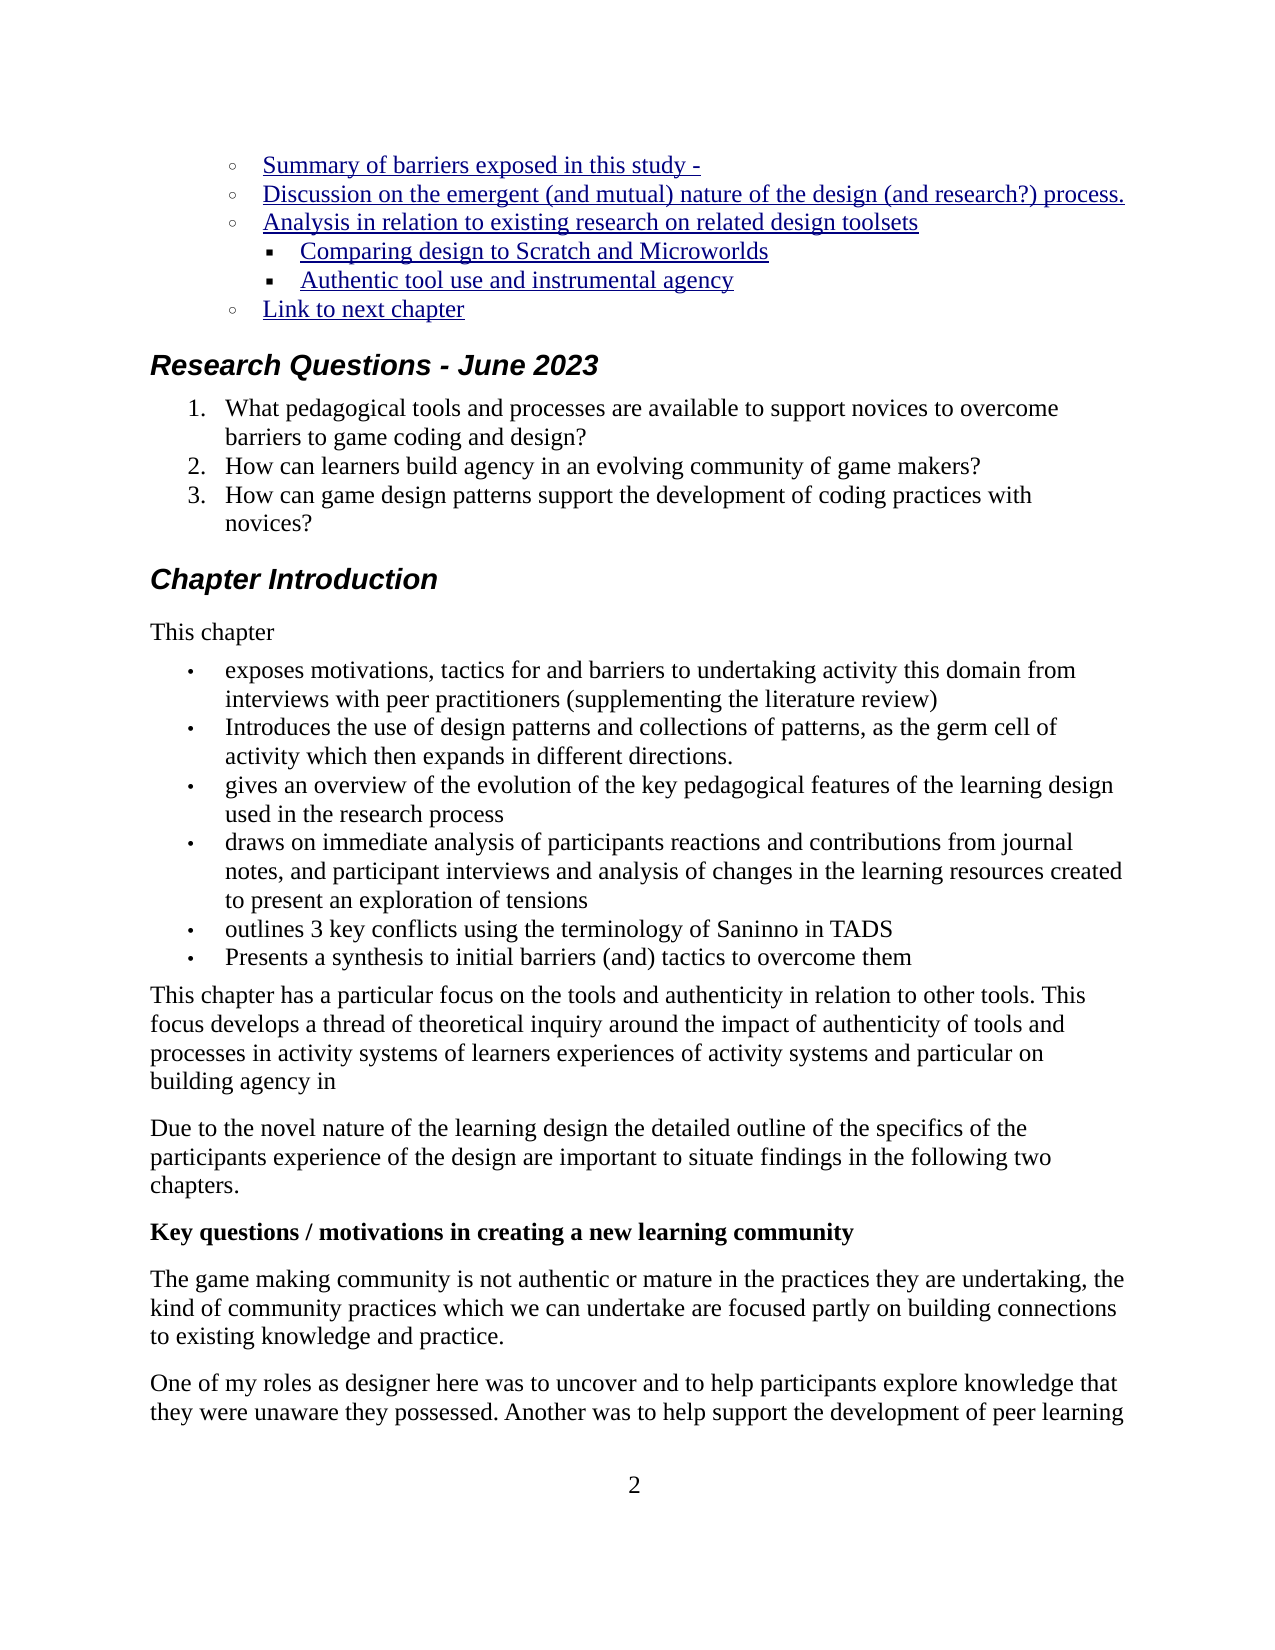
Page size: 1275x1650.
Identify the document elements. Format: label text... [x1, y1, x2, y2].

subtitle Research Questions - June 2023 [150, 347, 1125, 381]
list exposes motivations, tactics for and barriers to undertaking activity this domain from interviews with peer practitioners (supplementing the literature review) [187, 655, 1125, 712]
list What pedagogical tools and processes are available to support novices to overcome barriers to game coding and design? [187, 393, 1125, 451]
list outlines 3 key conflicts using the terminology of Saninno in TADS [187, 914, 1125, 942]
list How can game design patterns support the development of coding practices with novices? [187, 480, 1125, 537]
list How can learners build agency in an evolving community of game makers? [187, 451, 1125, 480]
list Discussion on the emergent (and mutual) nature of the design (and research?) process. [225, 179, 1125, 207]
list Introduces the use of design patterns and collections of patterns, as the germ cell of activity which then expands in different directions. [187, 712, 1125, 770]
subtitle Chapter Introduction [150, 562, 1125, 596]
text The game making community is not authentic or mature in the practices they are undertaking, the kind of community practices which we can undertake are focused partly on building connections to existing knowledge and practice. [150, 1264, 1125, 1350]
text This chapter [150, 617, 1125, 646]
list Analysis in relation to existing research on related design toolsets [225, 207, 1125, 236]
list Comparing design to Scratch and Microworlds [262, 236, 1125, 265]
text One of my roles as designer here was to uncover and to help participants explore knowledge that they were unaware they possessed. Another was to help support the development of peer learning [150, 1368, 1125, 1426]
text Due to the novel nature of the learning design the detailed outline of the specifics of the participants experience of the design are important to situate findings in the following two chapters. [150, 1113, 1125, 1199]
list draws on immediate analysis of participants reactions and contributions from journal notes, and participant interviews and analysis of changes in the learning resources created to present an exploration of tensions [187, 827, 1125, 914]
list Link to next chapter [225, 294, 1125, 322]
text This chapter has a particular focus on the tools and authenticity in relation to other tools. This focus develops a thread of theoretical inquiry around the impact of authenticity of tools and processes in activity systems of learners experiences of activity systems and particular on building agency in [150, 980, 1125, 1095]
text Key questions / motivations in creating a new learning community [150, 1217, 1125, 1246]
list Presents a synthesis to initial barriers (and) tactics to overcome them [187, 942, 1125, 971]
list Authentic tool use and instrumental agency [262, 265, 1125, 294]
list Summary of barriers exposed in this study - [225, 150, 1125, 179]
list gives an overview of the evolution of the key pedagogical features of the learning design used in the research process [187, 770, 1125, 827]
